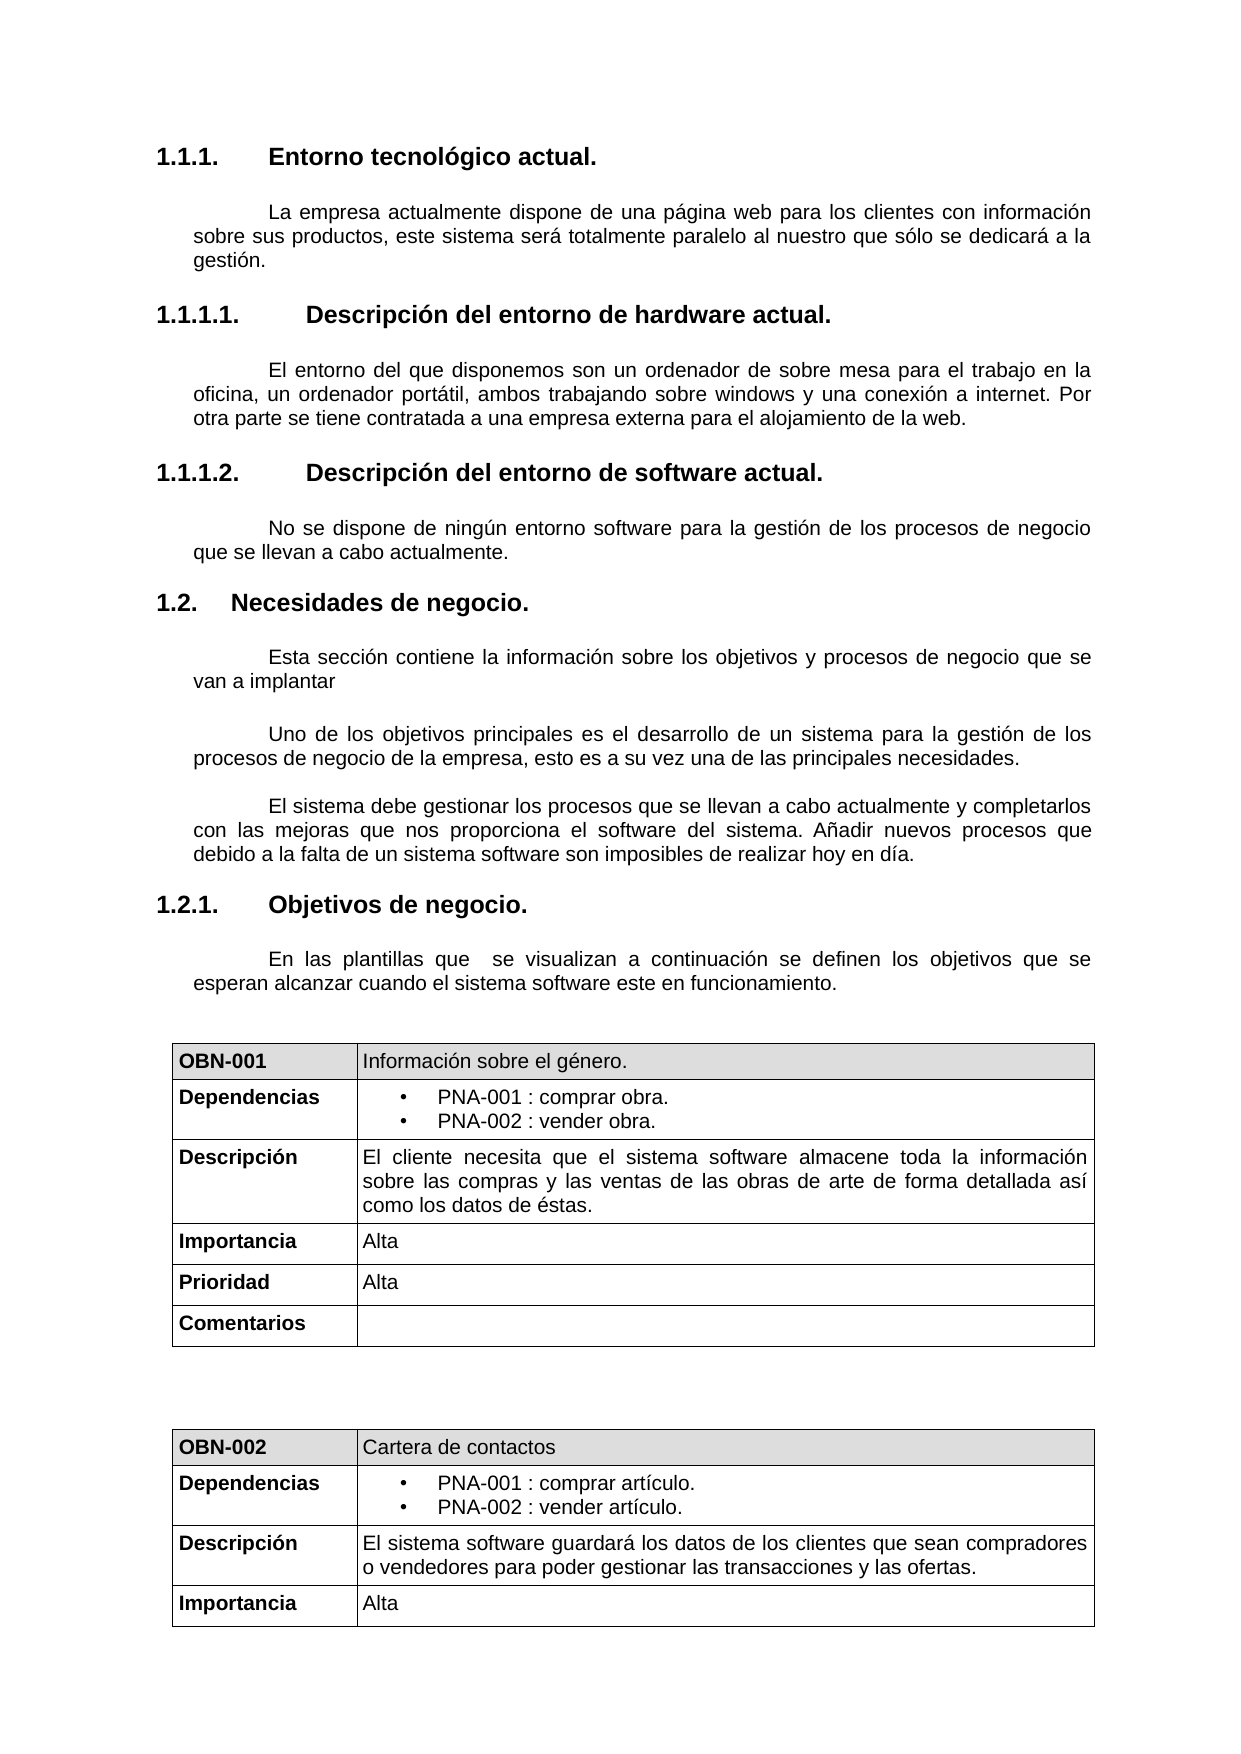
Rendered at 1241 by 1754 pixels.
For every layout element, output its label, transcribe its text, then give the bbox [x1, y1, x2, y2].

table_cell Alta [358, 1586, 1094, 1626]
list Entorno tecnológico actual. [156, 142, 1093, 171]
table_cell El sistema software guardará los datos de los clientes que sean compradores o vendedores para poder gestionar las transacciones y las ofertas. [358, 1526, 1094, 1585]
list Necesidades de negocio. [156, 588, 1093, 616]
text Uno de los objetivos principales es el desarrollo de un sistema para la gestión de los procesos de negocio de la empresa, esto es a su vez una de las principales necesidades. [193, 722, 1093, 770]
table_cell Alta [358, 1265, 1094, 1305]
table_cell Dependencias [173, 1466, 357, 1525]
table_cell [358, 1306, 1094, 1346]
text No se dispone de ningún entorno software para la gestión de los procesos de negocio que se llevan a cabo actualmente. [193, 516, 1093, 564]
table_cell El cliente necesita que el sistema software almacene toda la información sobre las compras y las ventas de las obras de arte de forma detallada así como los datos de éstas. [358, 1140, 1094, 1223]
list Descripción del entorno de hardware actual. [156, 300, 1093, 329]
text En las plantillas que se visualizan a continuación se definen los objetivos que se esperan alcanzar cuando el sistema software este en funcionamiento. [193, 947, 1093, 995]
table_cell Importancia [173, 1224, 357, 1264]
text El sistema debe gestionar los procesos que se llevan a cabo actualmente y completarlos con las mejoras que nos proporciona el software del sistema. Añadir nuevos procesos que debido a la falta de un sistema software son imposibles de realizar hoy en día. [193, 794, 1093, 866]
text La empresa actualmente dispone de una página web para los clientes con información sobre sus productos, este sistema será totalmente paralelo al nuestro que sólo se dedicará a la gestión. [193, 199, 1093, 271]
list Objetivos de negocio. [156, 889, 1093, 918]
table_cell Prioridad [173, 1265, 357, 1305]
table_cell PNA-001 : comprar obra. PNA-002 : vender obra. [358, 1080, 1094, 1139]
table_cell Descripción [173, 1526, 357, 1585]
table_cell Comentarios [173, 1306, 357, 1346]
text Esta sección contiene la información sobre los objetivos y procesos de negocio que se van a implantar [193, 645, 1093, 693]
table_cell Dependencias [173, 1080, 357, 1139]
list Descripción del entorno de software actual. [156, 458, 1093, 487]
table_header Información sobre el género. [358, 1044, 1094, 1079]
table_header OBN-002 [173, 1430, 357, 1465]
text El entorno del que disponemos son un ordenador de sobre mesa para el trabajo en la oficina, un ordenador portátil, ambos trabajando sobre windows y una conexión a internet. Por otra parte se tiene contratada a una empresa externa para el alojamiento de la web. [193, 358, 1093, 429]
table_cell Importancia [173, 1586, 357, 1626]
table_cell Descripción [173, 1140, 357, 1223]
table_header Cartera de contactos [358, 1430, 1094, 1465]
table_header OBN-001 [173, 1044, 357, 1079]
table_cell Alta [358, 1224, 1094, 1264]
table_cell PNA-001 : comprar artículo. PNA-002 : vender artículo. [358, 1466, 1094, 1525]
